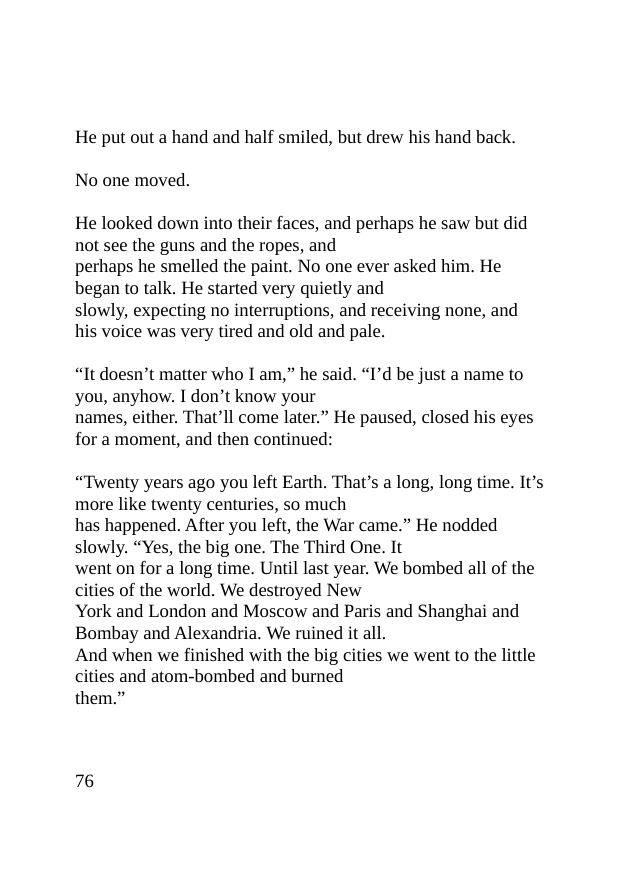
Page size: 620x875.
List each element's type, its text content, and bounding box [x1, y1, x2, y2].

text He put out a hand and half smiled, but drew his hand back. No one moved. He looked down into their faces, and perhaps he saw but did not see the guns and the ropes, and perhaps he smelled the paint. No one ever asked him. He began to talk. He started very quietly and slowly, expecting no interruptions, and receiving none, and his voice was very tired and old and pale. “It doesn’t matter who I am,” he said. “I’d be just a name to you, anyhow. I don’t know your names, either. That’ll come later.” He paused, closed his eyes for a moment, and then continued: “Twenty years ago you left Earth. That’s a long, long time. It’s more like twenty centuries, so much has happened. After you left, the War came.” He nodded slowly. “Yes, the big one. The Third One. It went on for a long time. Until last year. We bombed all of the cities of the world. We destroyed New York and London and Moscow and Paris and Shanghai and Bombay and Alexandria. We ruined it all. And when we finished with the big cities we went to the little cities and atom-bombed and burned them.” [75, 126, 544, 730]
